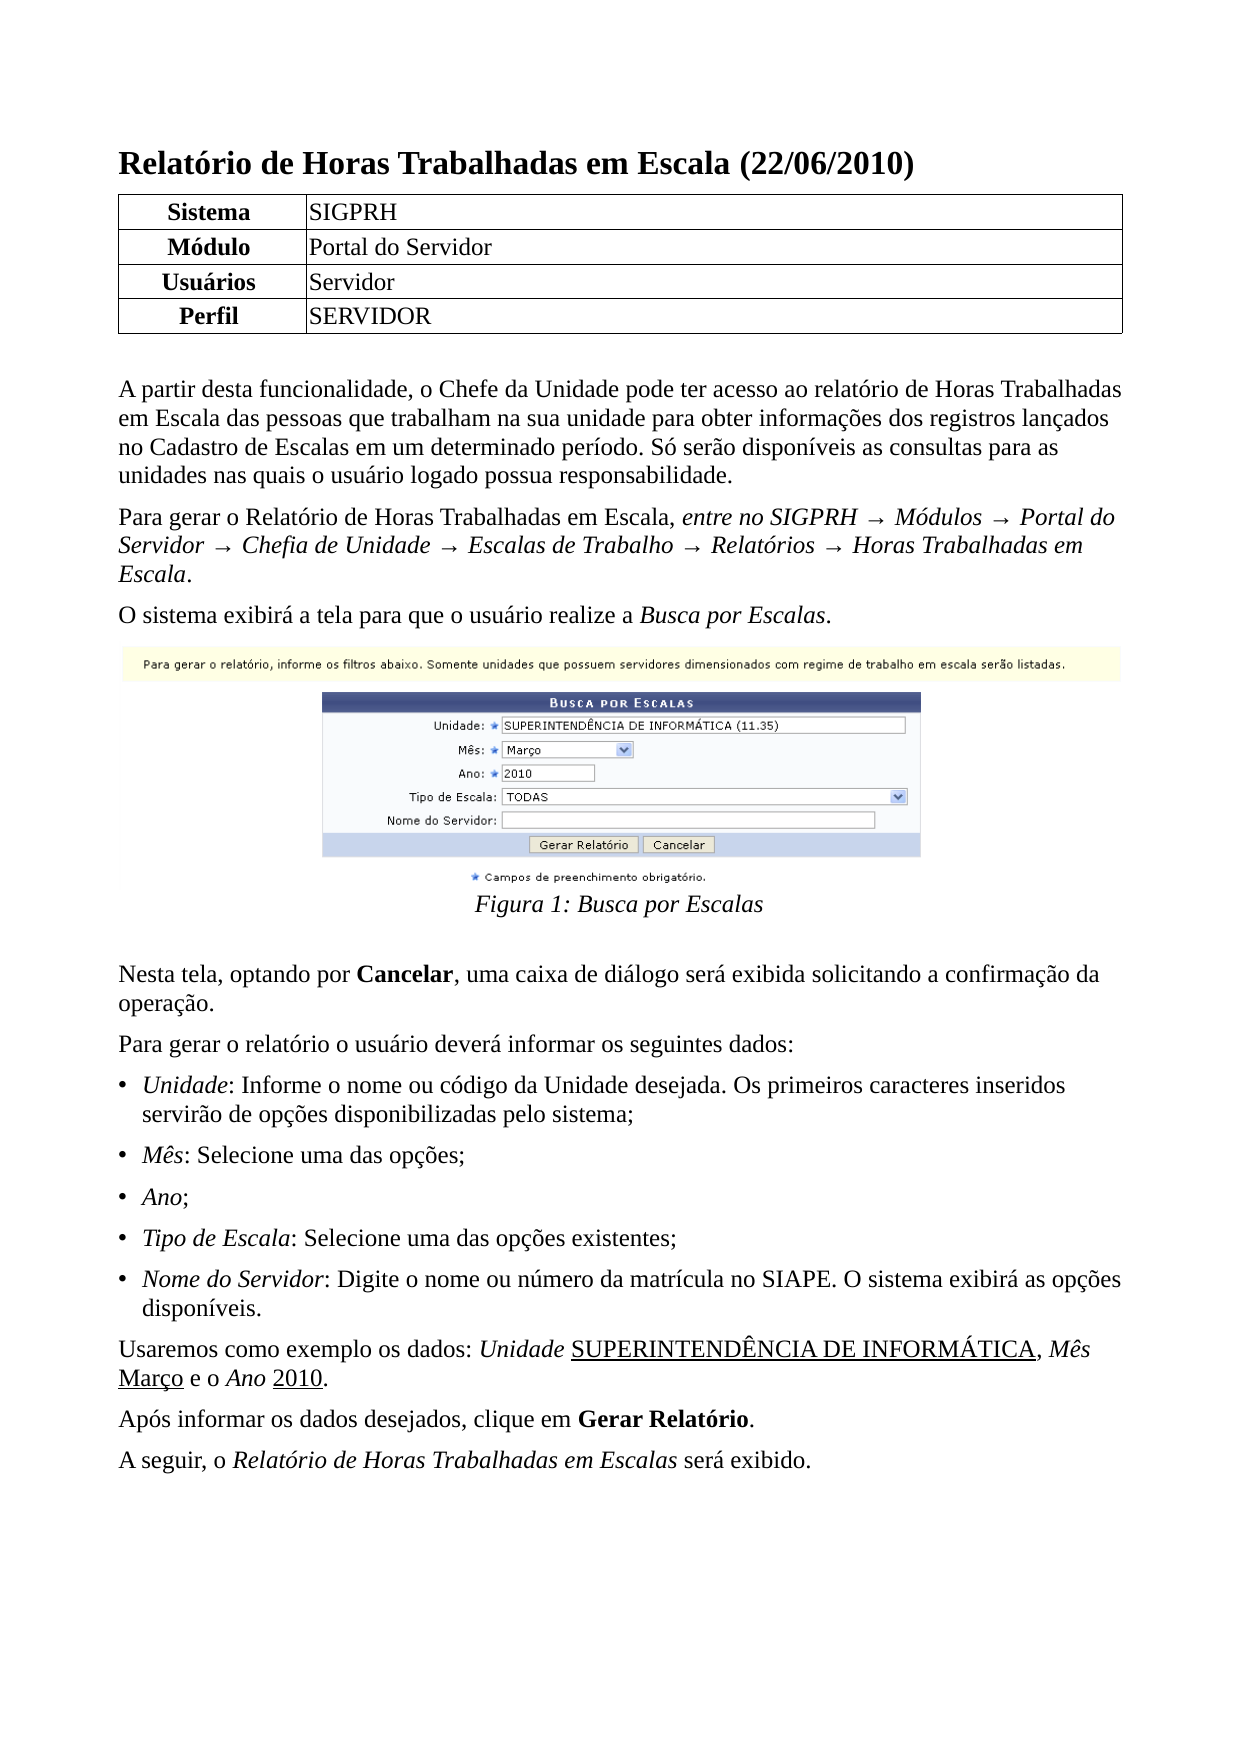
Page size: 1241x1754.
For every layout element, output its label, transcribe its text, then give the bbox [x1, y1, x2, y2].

text Para gerar o relatório o usuário deverá informar os seguintes dados: [118, 1029, 1122, 1058]
list Mês: Selecione uma das opções; [118, 1141, 1122, 1169]
table_cell SERVIDOR [307, 299, 1122, 333]
list Unidade: Informe o nome ou código da Unidade desejada. Os primeiros caracteres inseridos servirão de opções disponibilizadas pelo sistema; [118, 1071, 1122, 1128]
list Ano; [118, 1182, 1122, 1211]
text A seguir, o Relatório de Horas Trabalhadas em Escalas será exibido. [118, 1446, 1122, 1474]
table_cell Servidor [307, 265, 1122, 298]
text A partir desta funcionalidade, o Chefe da Unidade pode ter acesso ao relatório de Horas Trabalhadas em Escala das pessoas que trabalham na sua unidade para obter informações dos registros lançados no Cadastro de Escalas em um determinado período. Só serão disponíveis as consultas para as unidades nas quais o usuário logado possua responsabilidade. [118, 374, 1122, 489]
subtitle Relatório de Horas Trabalhadas em Escala (22/06/2010) [118, 143, 1122, 182]
text Figura 1: Busca por Escalas [118, 890, 1122, 918]
text Após informar os dados desejados, clique em Gerar Relatório. [118, 1404, 1122, 1433]
text Usaremos como exemplo os dados: Unidade SUPERINTENDÊNCIA DE INFORMÁTICA, Mês Março e o Ano 2010. [118, 1334, 1122, 1392]
table_cell Módulo [119, 230, 306, 264]
list Nome do Servidor: Digite o nome ou número da matrícula no SIAPE. O sistema exibirá as opções disponíveis. [118, 1264, 1122, 1322]
table_cell Usuários [119, 265, 306, 298]
table_header Sistema [119, 195, 306, 229]
picture [118, 641, 1123, 890]
list Tipo de Escala: Selecione uma das opções existentes; [118, 1223, 1122, 1252]
table_header SIGPRH [307, 195, 1122, 229]
text Para gerar o Relatório de Horas Trabalhadas em Escala, entre no SIGPRH → Módulos → Portal do Servidor → Chefia de Unidade → Escalas de Trabalho → Relatórios → Horas Trabalhadas em Escala. [118, 502, 1122, 588]
table_cell Perfil [119, 299, 306, 333]
text Nesta tela, optando por Cancelar, uma caixa de diálogo será exibida solicitando a confirmação da operação. [118, 959, 1122, 1017]
text O sistema exibirá a tela para que o usuário realize a Busca por Escalas. [118, 601, 1122, 629]
table_cell Portal do Servidor [307, 230, 1122, 264]
